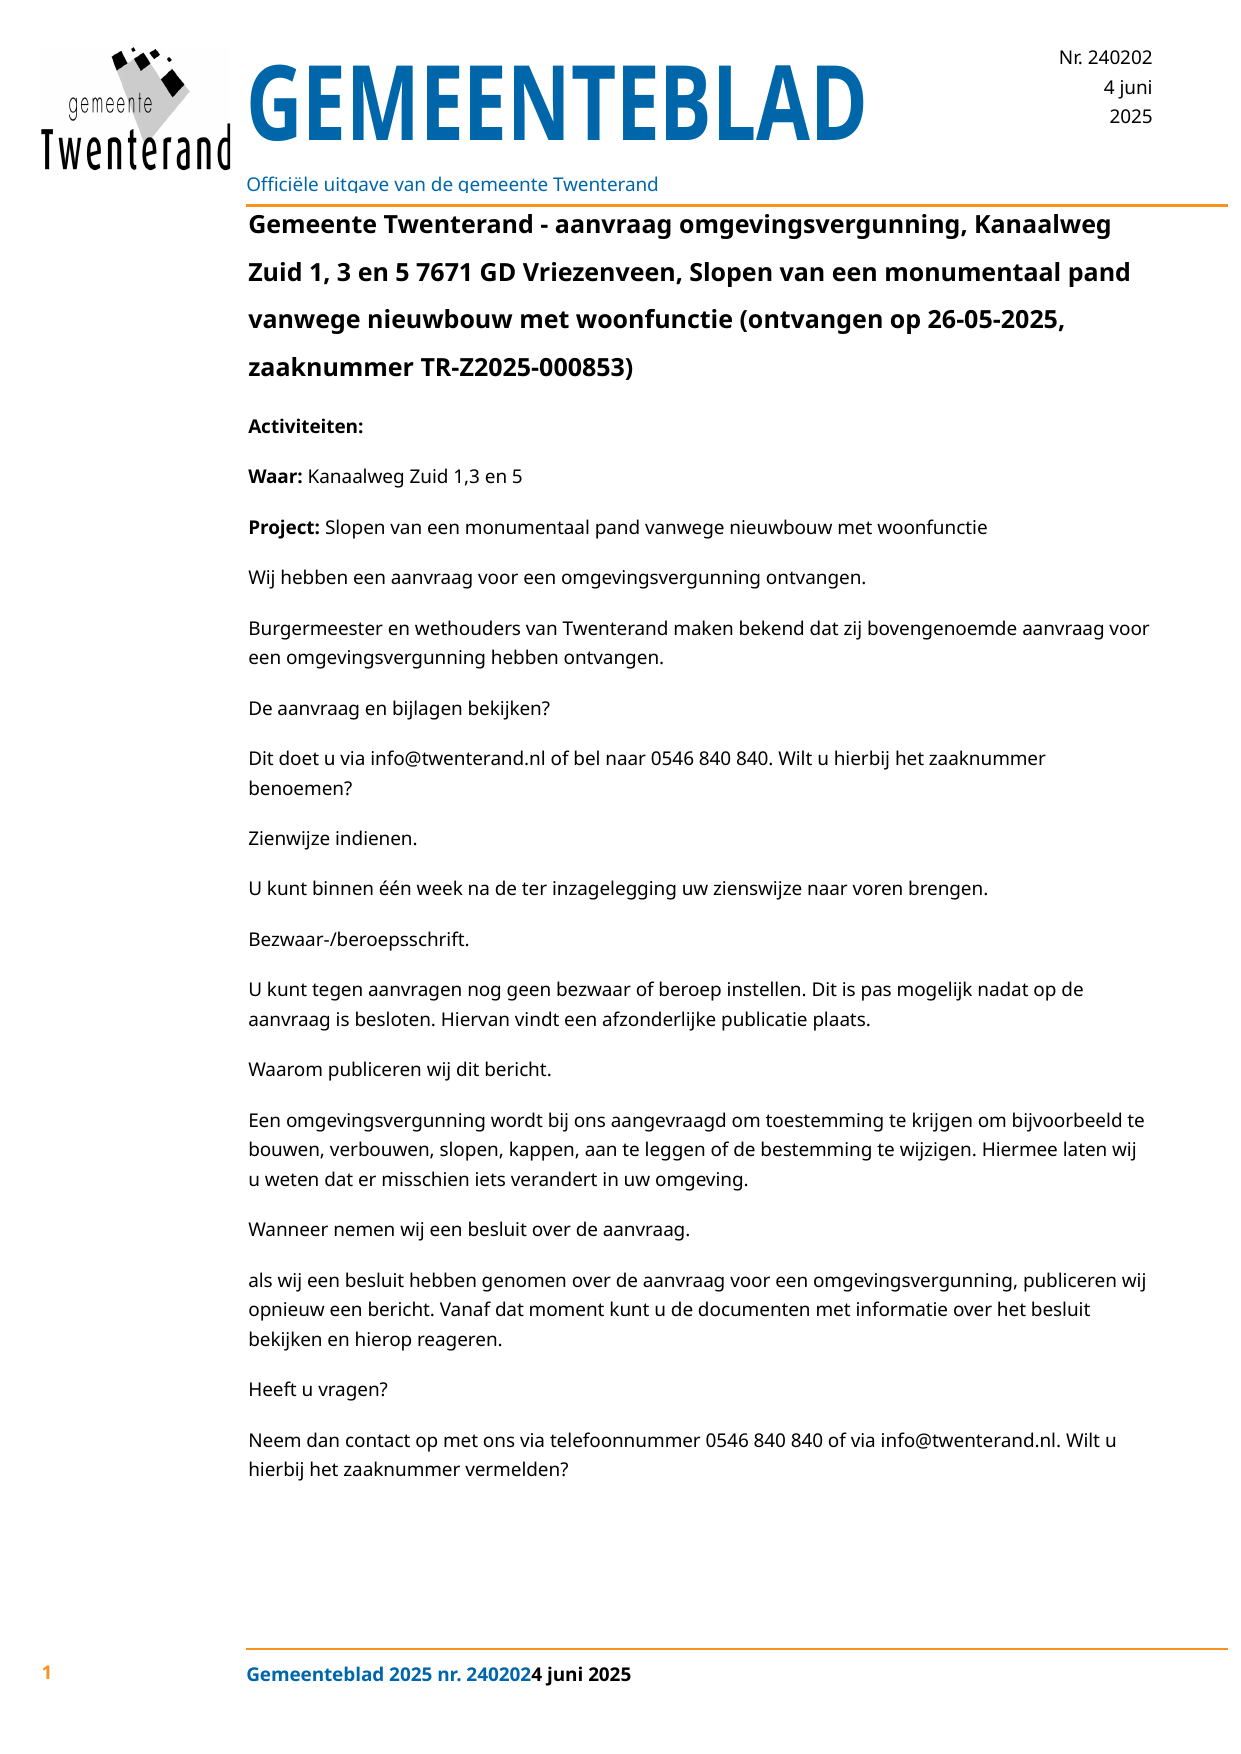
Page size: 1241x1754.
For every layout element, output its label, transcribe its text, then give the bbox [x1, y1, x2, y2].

text Burgermeester en wethouders van Twenterand maken bekend dat zij bovengenoemde aanvraag voor een omgevingsvergunning hebben ontvangen. [248, 615, 1152, 670]
text U kunt tegen aanvragen nog geen bezwaar of beroep instellen. Dit is pas mogelijk nadat op de aanvraag is besloten. Hiervan vindt een afzonderlijke publicatie plaats. [248, 976, 1152, 1032]
text Een omgevingsvergunning wordt bij ons aangevraagd om toestemming te krijgen om bijvoorbeeld te bouwen, verbouwen, slopen, kappen, aan te leggen of de bestemming te wijzigen. Hiermee laten wij u weten dat er misschien iets verandert in uw omgeving. [248, 1107, 1152, 1192]
text Dit doet u via info@twenterand.nl of bel naar 0546 840 840. Wilt u hierbij het zaaknummer benoemen? [248, 745, 1152, 801]
text Zienwijze indienen. [248, 825, 1152, 851]
text Bezwaar-/beroepsschrift. [248, 926, 1152, 952]
text Wanneer nemen wij een besluit over de aanvraag. [248, 1216, 1152, 1242]
text Waar: Kanaalweg Zuid 1,3 en 5 [248, 463, 1152, 489]
text Heeft u vragen? [248, 1376, 1152, 1402]
text Waarom publiceren wij dit bericht. [248, 1056, 1152, 1082]
text als wij een besluit hebben genomen over de aanvraag voor een omgevingsvergunning, publiceren wij opnieuw een bericht. Vanaf dat moment kunt u de documenten met informatie over het besluit bekijken en hierop reageren. [248, 1267, 1152, 1352]
text U kunt binnen één week na de ter inzagelegging uw zienswijze naar voren brengen. [248, 876, 1152, 901]
text Neem dan contact op met ons via telefoonnummer 0546 840 840 of via info@twenterand.nl. Wilt u hierbij het zaaknummer vermelden? [248, 1427, 1152, 1482]
picture [41, 47, 231, 172]
text De aanvraag en bijlagen bekijken? [248, 695, 1152, 721]
text Gemeente Twenterand - aanvraag omgevingsvergunning, Kanaalweg Zuid 1, 3 en 5 7671 GD Vriezenveen, Slopen van een monumentaal pand vanwege nieuwbouw met woonfunctie (ontvangen op 26-05-2025, zaaknummer TR-Z2025-000853) [248, 207, 1152, 384]
text Activiteiten: [248, 413, 1152, 439]
text Project: Slopen van een monumentaal pand vanwege nieuwbouw met woonfunctie [248, 514, 1152, 540]
text Wij hebben een aanvraag voor een omgevingsvergunning ontvangen. [248, 564, 1152, 590]
